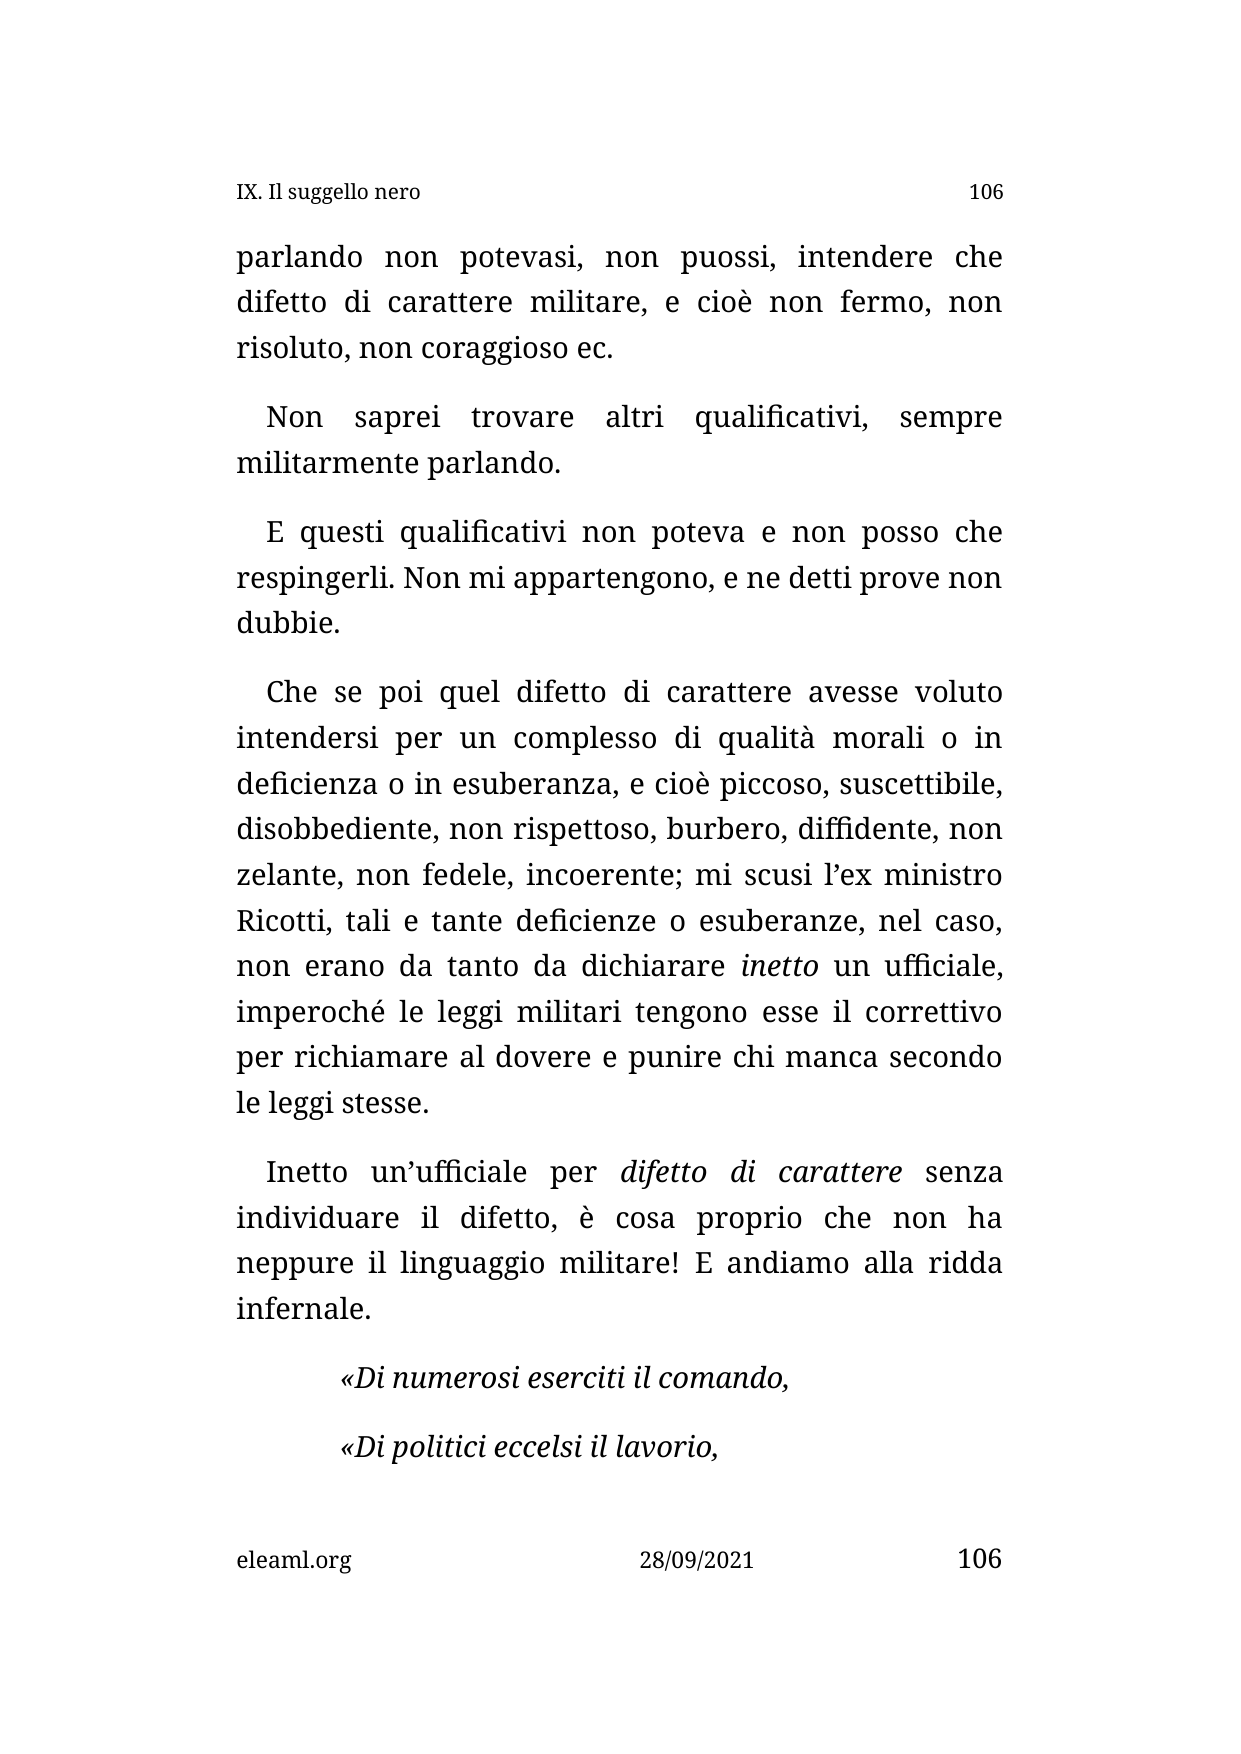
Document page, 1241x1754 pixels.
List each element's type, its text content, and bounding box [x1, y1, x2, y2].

text Non saprei trovare altri qualificativi, sempre militarmente parlando. [236, 397, 1004, 482]
text Inetto un’ufficiale per difetto di carattere senza individuare il difetto, è cosa proprio che non ha neppure il linguaggio militare! E andiamo alla ridda infernale. [236, 1152, 1004, 1328]
text E questi qualificativi non poteva e non posso che respingerli. Non mi appartengono, e ne detti prove non dubbie. [236, 511, 1004, 642]
text Che se poi quel difetto di carattere avesse voluto intendersi per un complesso di qualità morali o in deficienza o in esuberanza, e cioè piccoso, suscettibile, disobbediente, non rispettoso, burbero, diffidente, non zelante, non fedele, incoerente; mi scusi l’ex ministro Ricotti, tali e tante deficienze o esuberanze, nel caso, non erano da tanto da dichiarare inetto un ufficiale, imperoché le leggi militari tengono esse il correttivo per richiamare al dovere e punire chi manca secondo le leggi stesse. [236, 672, 1004, 1122]
text «Di numerosi eserciti il comando, [310, 1358, 1004, 1397]
text «Di politici eccelsi il lavorio, [310, 1427, 1004, 1466]
text parlando non potevasi, non puossi, intendere che difetto di carattere militare, e cioè non fermo, non risoluto, non coraggioso ec. [236, 236, 1004, 367]
